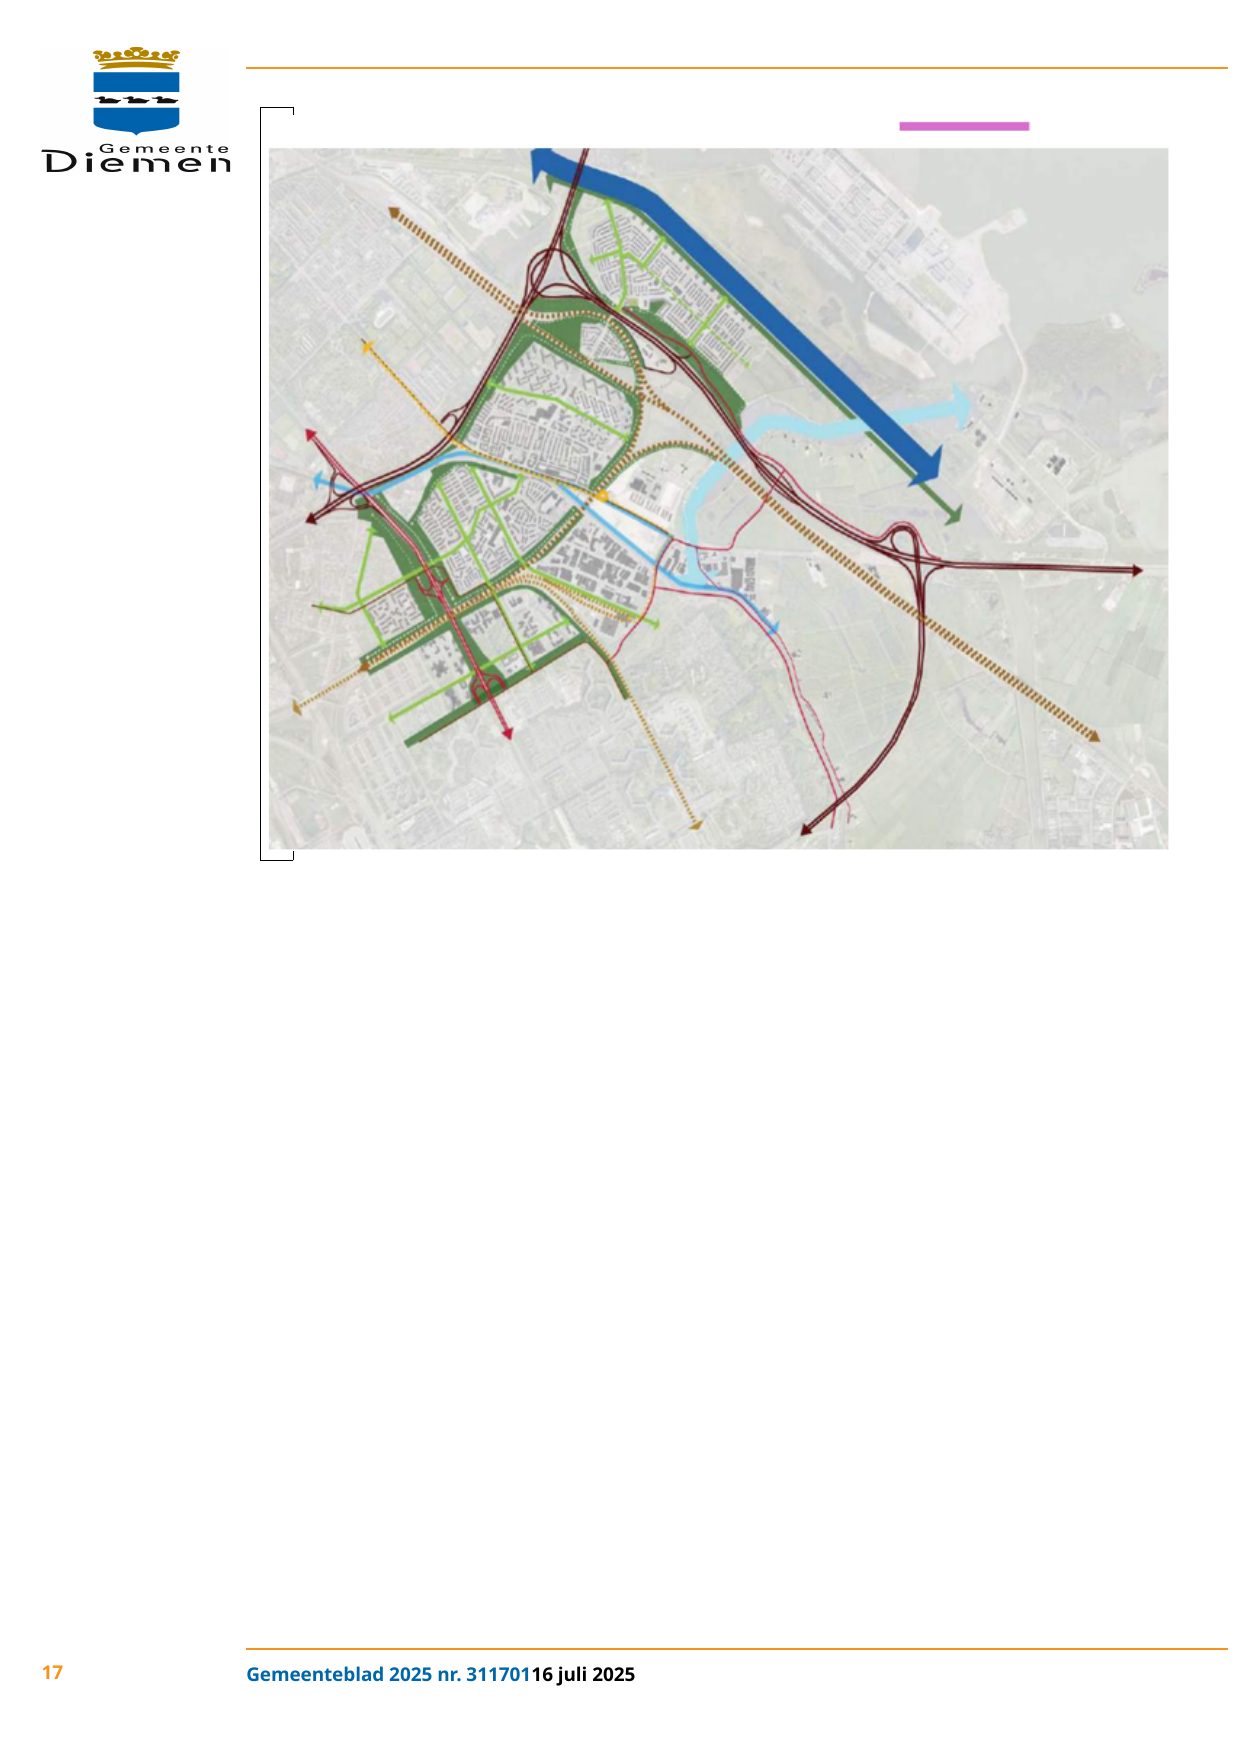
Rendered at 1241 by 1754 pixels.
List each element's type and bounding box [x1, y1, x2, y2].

picture [268, 115, 1173, 851]
picture [41, 47, 231, 172]
